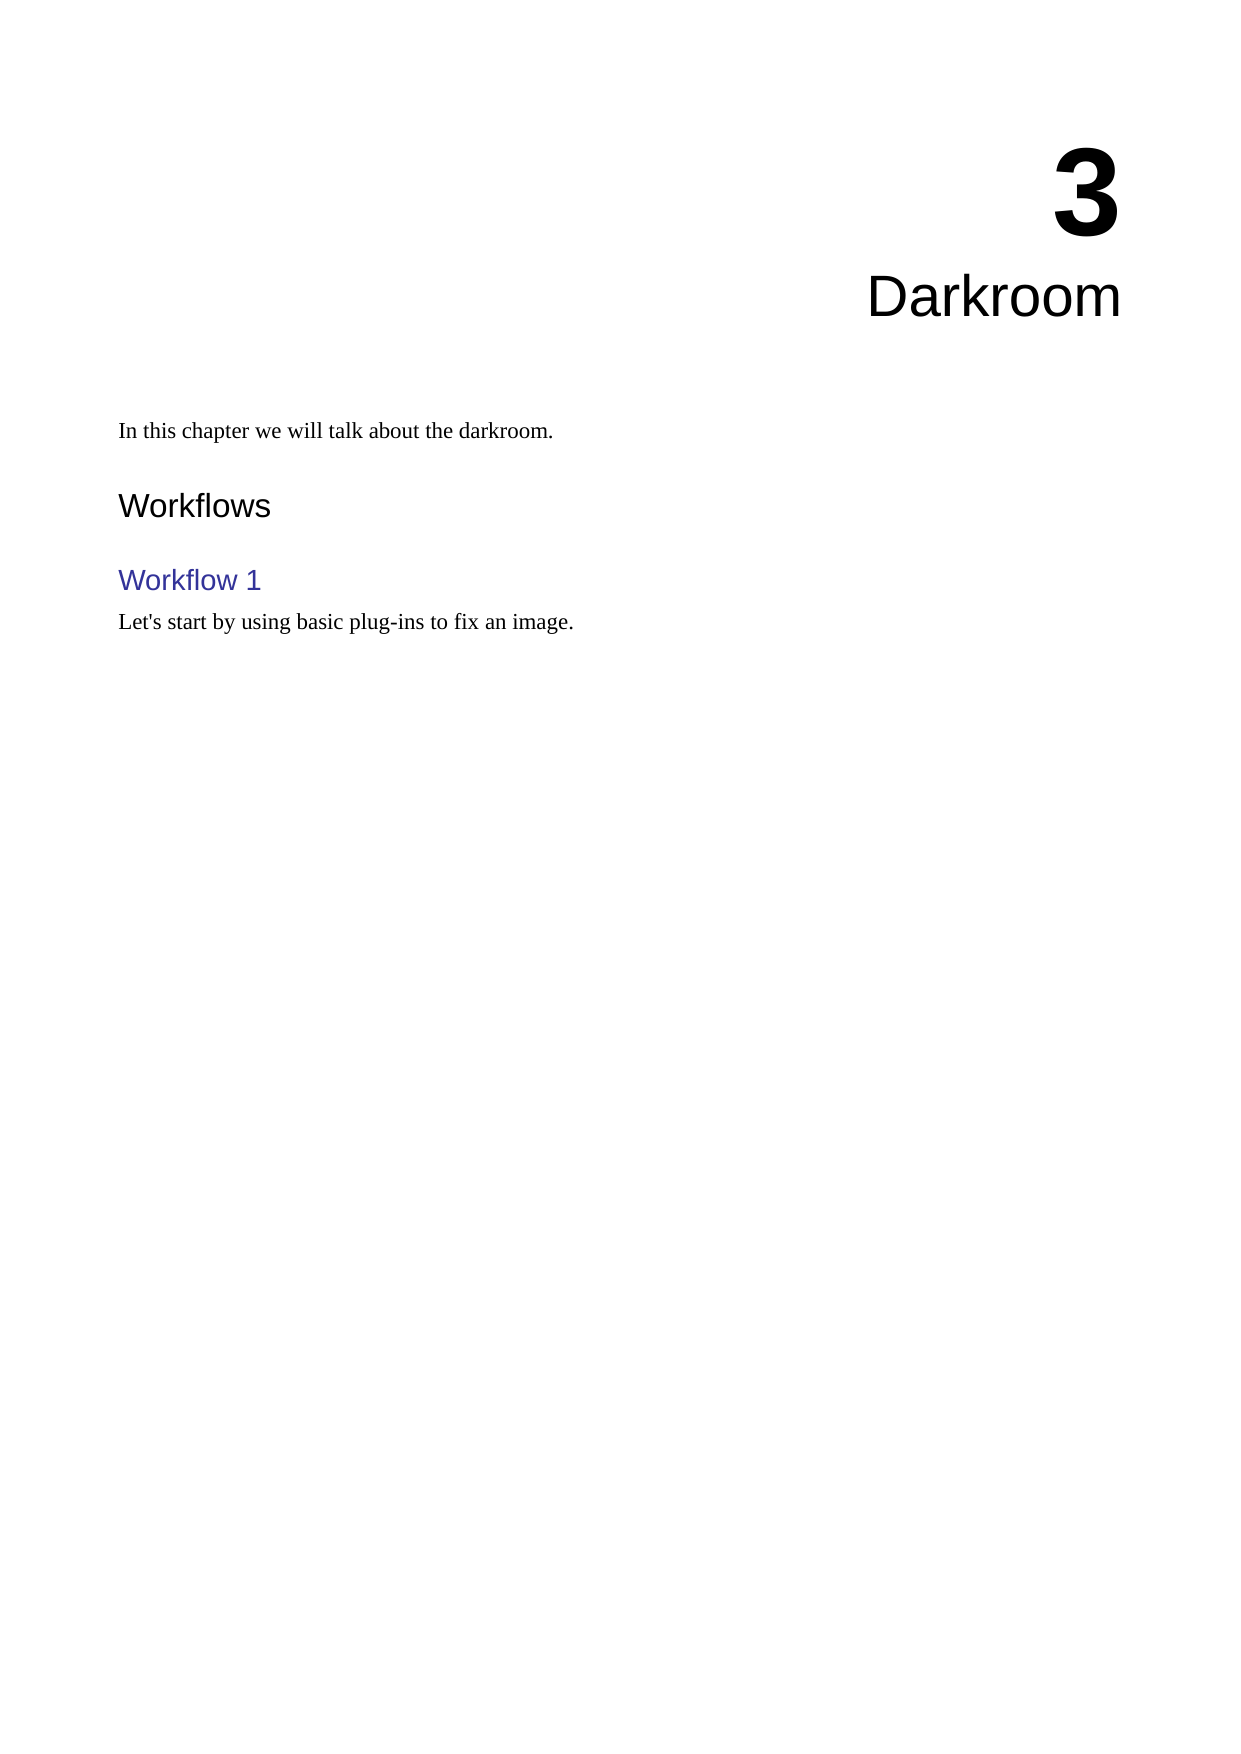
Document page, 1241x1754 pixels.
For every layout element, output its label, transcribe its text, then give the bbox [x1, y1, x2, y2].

text Let's start by using basic plug-ins to fix an image. [118, 608, 1122, 634]
text In this chapter we will talk about the darkroom. [118, 417, 1122, 444]
subtitle Workflow 1 [118, 563, 1122, 596]
title Darkroom [118, 262, 1122, 329]
subtitle Workflows [118, 486, 1122, 524]
text 3 [118, 118, 1122, 262]
